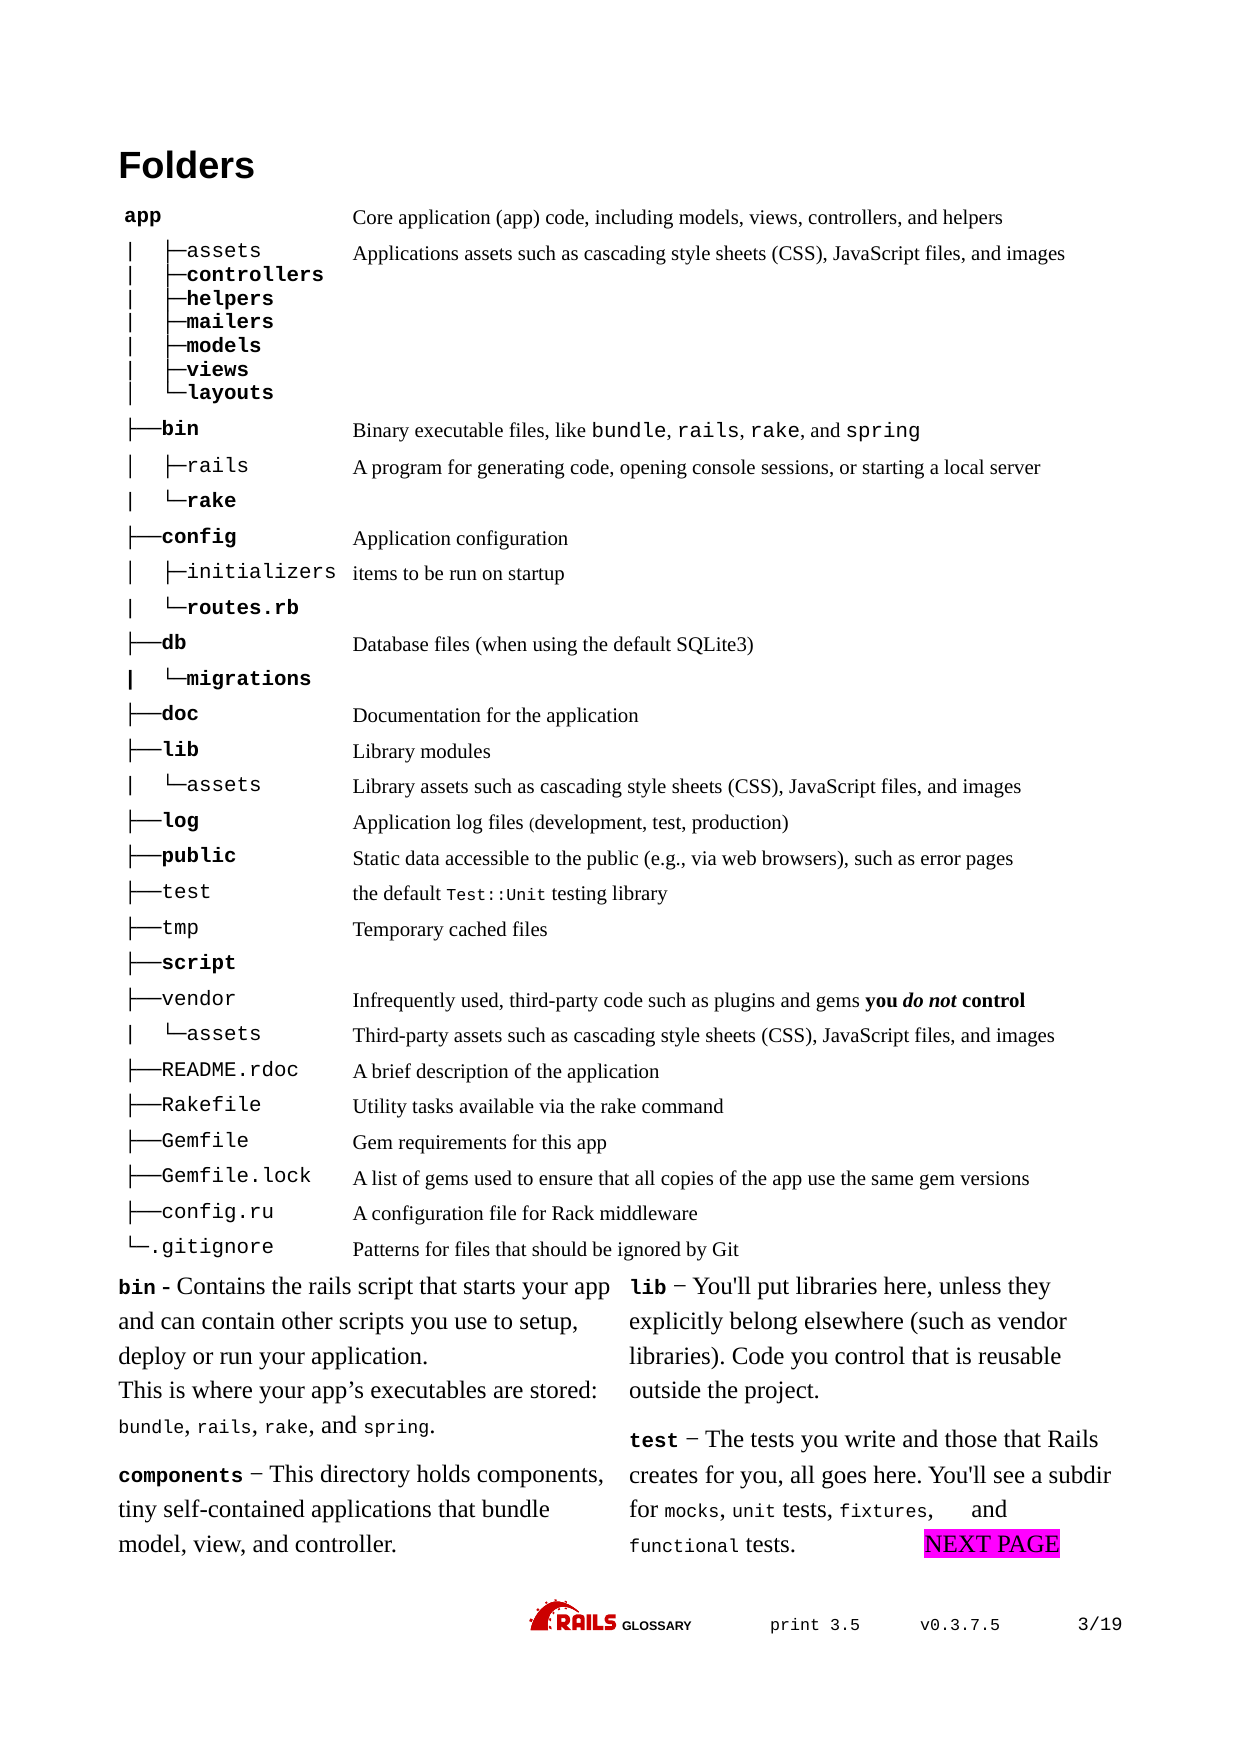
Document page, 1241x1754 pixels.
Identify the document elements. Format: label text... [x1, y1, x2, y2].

table_cell ├──bin [118, 412, 347, 449]
table_cell ├──db [118, 627, 347, 662]
table_cell | └─assets [118, 1018, 347, 1053]
table_cell ├──Gemfile [118, 1124, 347, 1160]
table_cell ├──test [118, 875, 347, 911]
table_cell Application configuration [347, 520, 1120, 556]
table_cell ├──Gemfile.lock [118, 1160, 347, 1195]
table_cell ├──script [118, 947, 347, 982]
table_cell | ├─assets | ├─controllers | ├─helpers | ├─mailers | ├─models | ├─views │ └─layouts [118, 235, 347, 412]
table_cell Documentation for the application [347, 698, 1120, 733]
table_cell ├──config.ru [118, 1195, 347, 1231]
table_cell ├──doc [118, 698, 347, 733]
table_cell Applications assets such as cascading style sheets (CSS), JavaScript files, and images [347, 235, 1120, 412]
table_cell Gem requirements for this app [347, 1124, 1120, 1160]
table_cell Third-party assets such as cascading style sheets (CSS), JavaScript files, and images [347, 1018, 1120, 1053]
table_cell | └─rake [118, 485, 347, 520]
table_cell ├──tmp [118, 911, 347, 947]
table_cell ├──lib [118, 733, 347, 769]
text components − This directory holds components, tiny self-contained applications that bundle model, view, and controller. [118, 1459, 611, 1558]
table_cell Static data accessible to the public (e.g., via web browsers), such as error pages [347, 840, 1120, 875]
table_cell [347, 591, 1120, 627]
table_cell Temporary cached files [347, 911, 1120, 947]
table_cell [347, 662, 1120, 698]
table_cell ├──Rakefile [118, 1089, 347, 1124]
table_cell ├──vendor [118, 982, 347, 1018]
table_cell Binary executable files, like bundle, rails, rake, and spring [347, 412, 1120, 449]
text lib − You'll put libraries here, unless they explicitly belong elsewhere (such as vendor libraries). Code you control that is reusable outside the project. [629, 1271, 1122, 1404]
table_cell ├──README.rdoc [118, 1053, 347, 1089]
table_cell │ ├─initializers [118, 556, 347, 591]
table_cell ├──config [118, 520, 347, 556]
table_cell Library assets such as cascading style sheets (CSS), JavaScript files, and images [347, 769, 1120, 804]
table_cell Database files (when using the default SQLite3) [347, 627, 1120, 662]
table_cell │ ├─rails [118, 449, 347, 484]
text bin - Contains the rails script that starts your app and can contain other scripts you use to setup, deploy or run your application. This is where your app’s executables are stored: bundle, rails, rake, and spring. [118, 1271, 611, 1439]
table_header Core application (app) code, including models, views, controllers, and helpers [347, 199, 1120, 235]
table_header app [118, 199, 347, 235]
table_cell [347, 485, 1120, 520]
table_cell A brief description of the application [347, 1053, 1120, 1089]
table_cell items to be run on startup [347, 556, 1120, 591]
table_cell the default Test::Unit testing library [347, 875, 1120, 911]
text test − The tests you write and those that Rails creates for you, all goes here. You'll see a subdir for mocks, unit tests, fixtures, and functional tests. NEXT PAGE [629, 1424, 1122, 1558]
table_cell ├──public [118, 840, 347, 875]
table_cell Application log files (development, test, production) [347, 804, 1120, 840]
table_cell ├──log [118, 804, 347, 840]
table_cell └─.gitignore [118, 1231, 347, 1266]
table_cell A configuration file for Rack middleware [347, 1195, 1120, 1231]
table_cell A list of gems used to ensure that all copies of the app use the same gem versions [347, 1160, 1120, 1195]
table_cell Library modules [347, 733, 1120, 769]
table_cell Infrequently used, third-party code such as plugins and gems you do not control [347, 982, 1120, 1018]
table_cell Utility tasks available via the rake command [347, 1089, 1120, 1124]
table_cell A program for generating code, opening console sessions, or starting a local server [347, 449, 1120, 484]
table_cell [347, 947, 1120, 982]
table_cell | └─assets [118, 769, 347, 804]
table_cell | └─routes.rb [118, 591, 347, 627]
table_cell Patterns for files that should be ignored by Git [347, 1231, 1120, 1266]
subtitle Folders [118, 143, 611, 187]
table_cell | └─migrations [118, 662, 347, 698]
